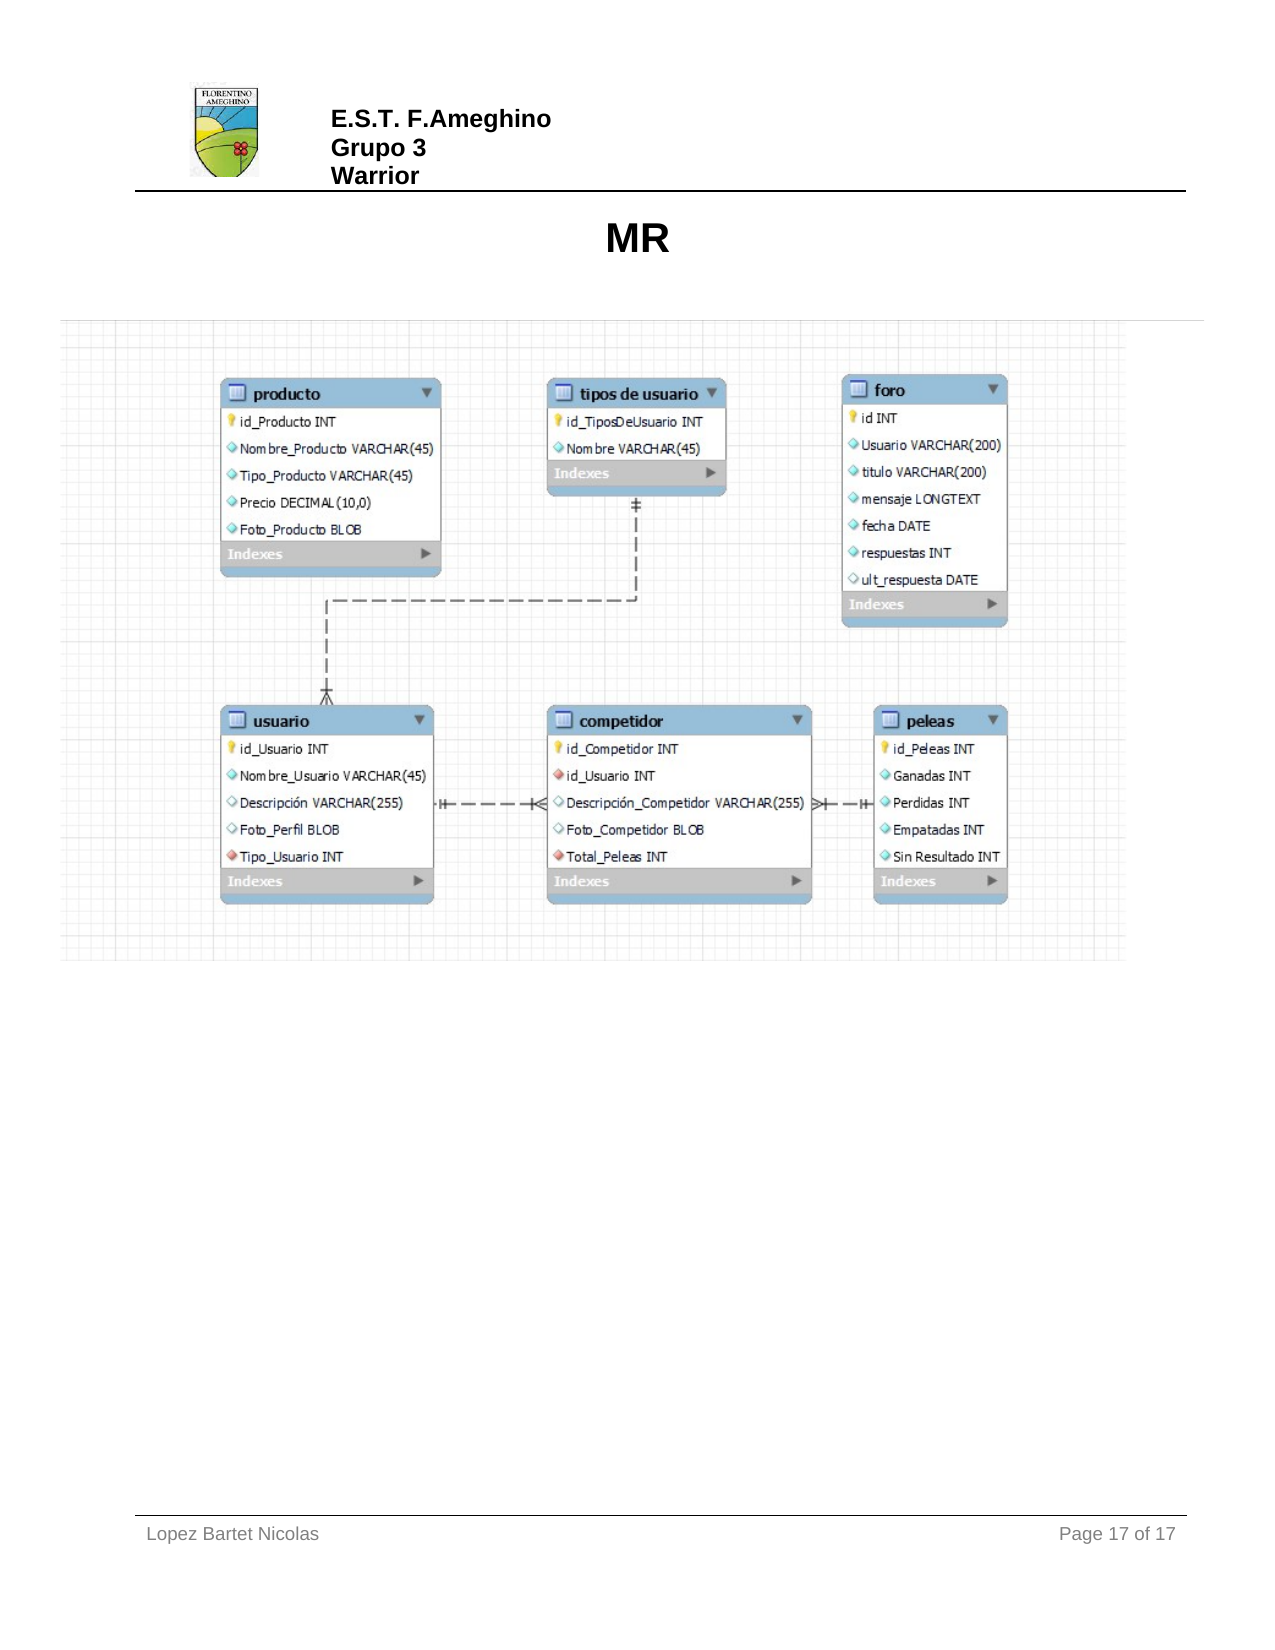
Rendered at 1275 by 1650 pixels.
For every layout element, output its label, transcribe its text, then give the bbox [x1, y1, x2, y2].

picture [189, 82, 260, 177]
picture [60, 320, 1205, 961]
subtitle MR [135, 213, 1140, 261]
